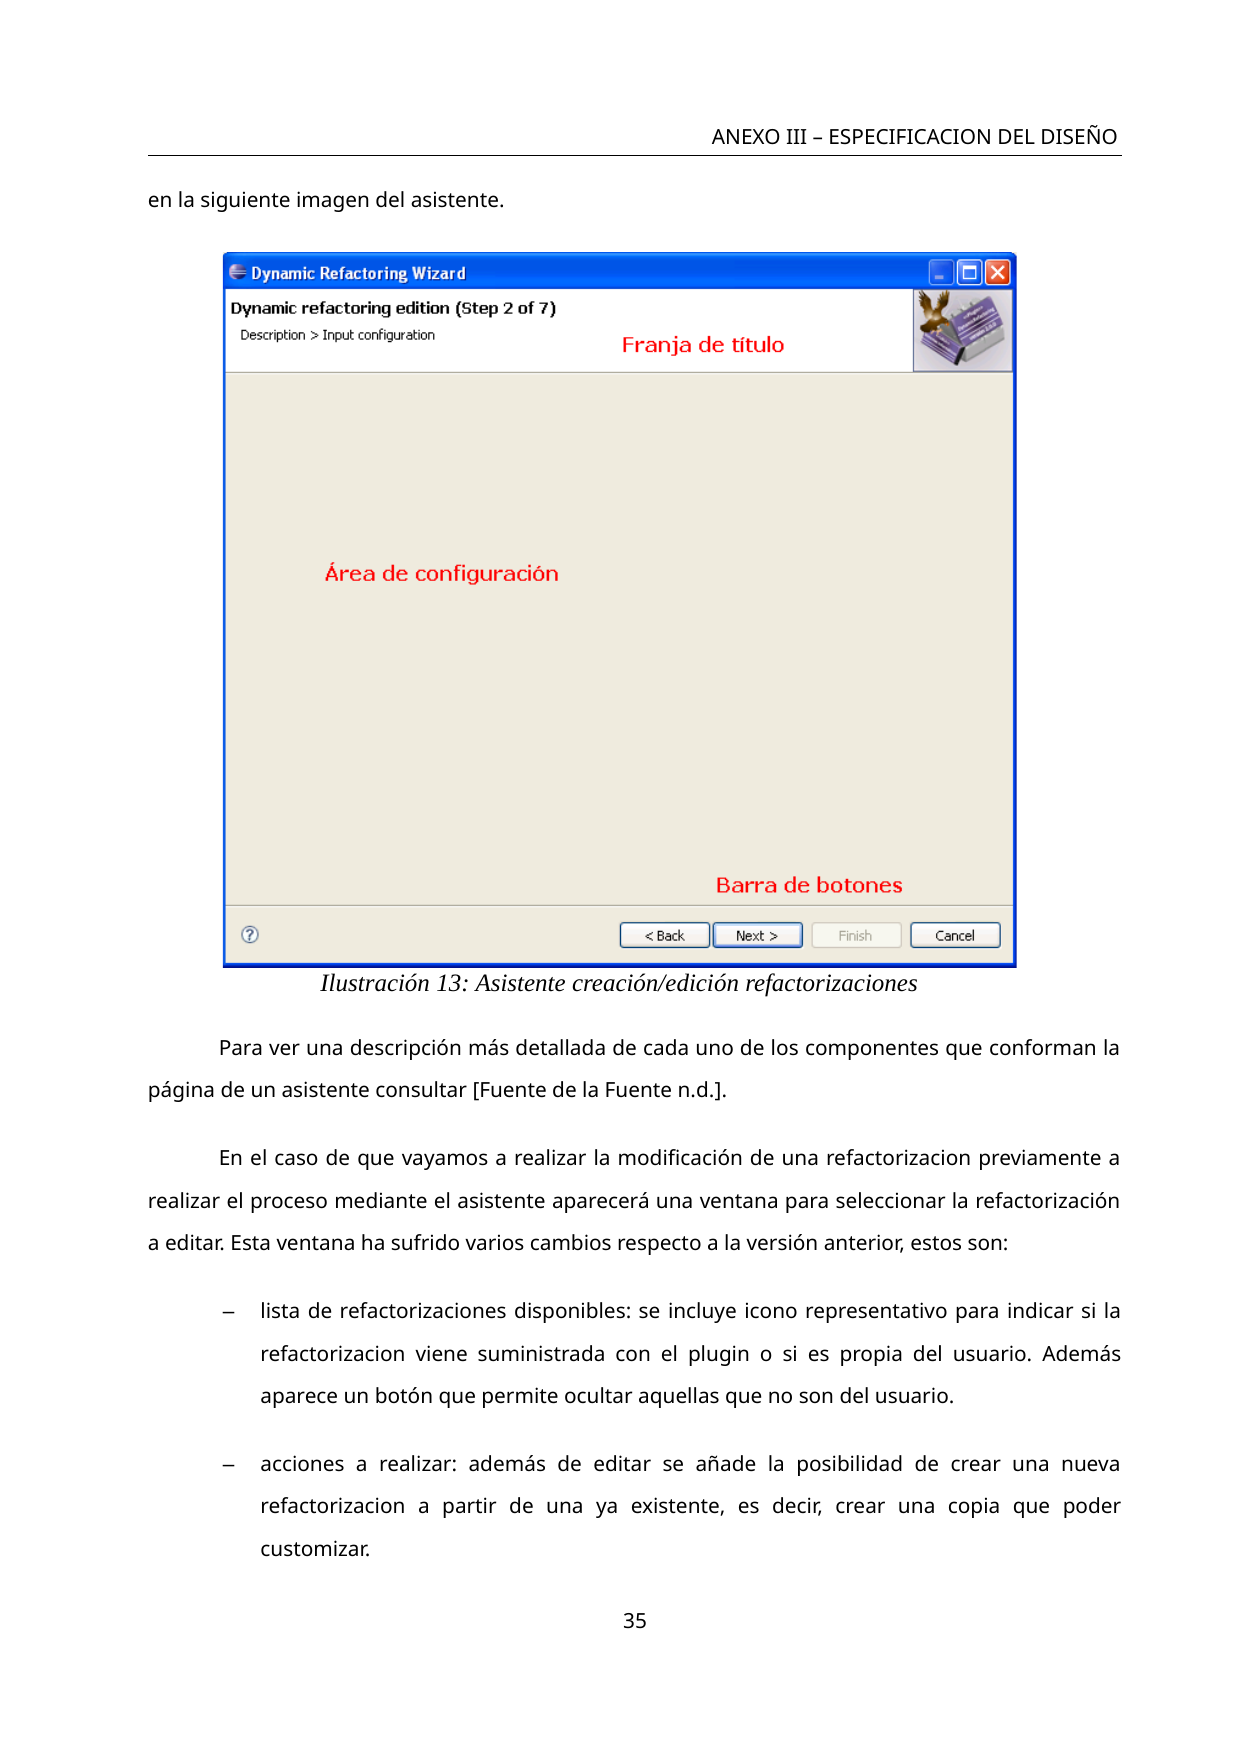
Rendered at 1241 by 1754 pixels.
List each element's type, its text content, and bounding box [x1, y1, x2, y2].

text En el caso de que vayamos a realizar la modificación de una refactorizacion previamente a realizar el proceso mediante el asistente aparecerá una ventana para seleccionar la refactorización a editar. Esta ventana ha sufrido varios cambios respecto a la versión anterior, estos son: [148, 1143, 1122, 1257]
list lista de refactorizaciones disponibles: se incluye icono representativo para indicar si la refactorizacion viene suministrada con el plugin o si es propia del usuario. Además aparece un botón que permite ocultar aquellas que no son del usuario. [223, 1296, 1122, 1410]
text Ilustración 13: Asistente creación/edición refactorizaciones [223, 968, 1017, 997]
text en la siguiente imagen del asistente. [148, 185, 1122, 213]
picture [222, 252, 1018, 968]
text Para ver una descripción más detallada de cada uno de los componentes que conforman la página de un asistente consultar [Fuente de la Fuente n.d.]. [148, 1033, 1122, 1104]
list acciones a realizar: además de editar se añade la posibilidad de crear una nueva refactorizacion a partir de una ya existente, es decir, crear una copia que poder customizar. [223, 1449, 1122, 1562]
